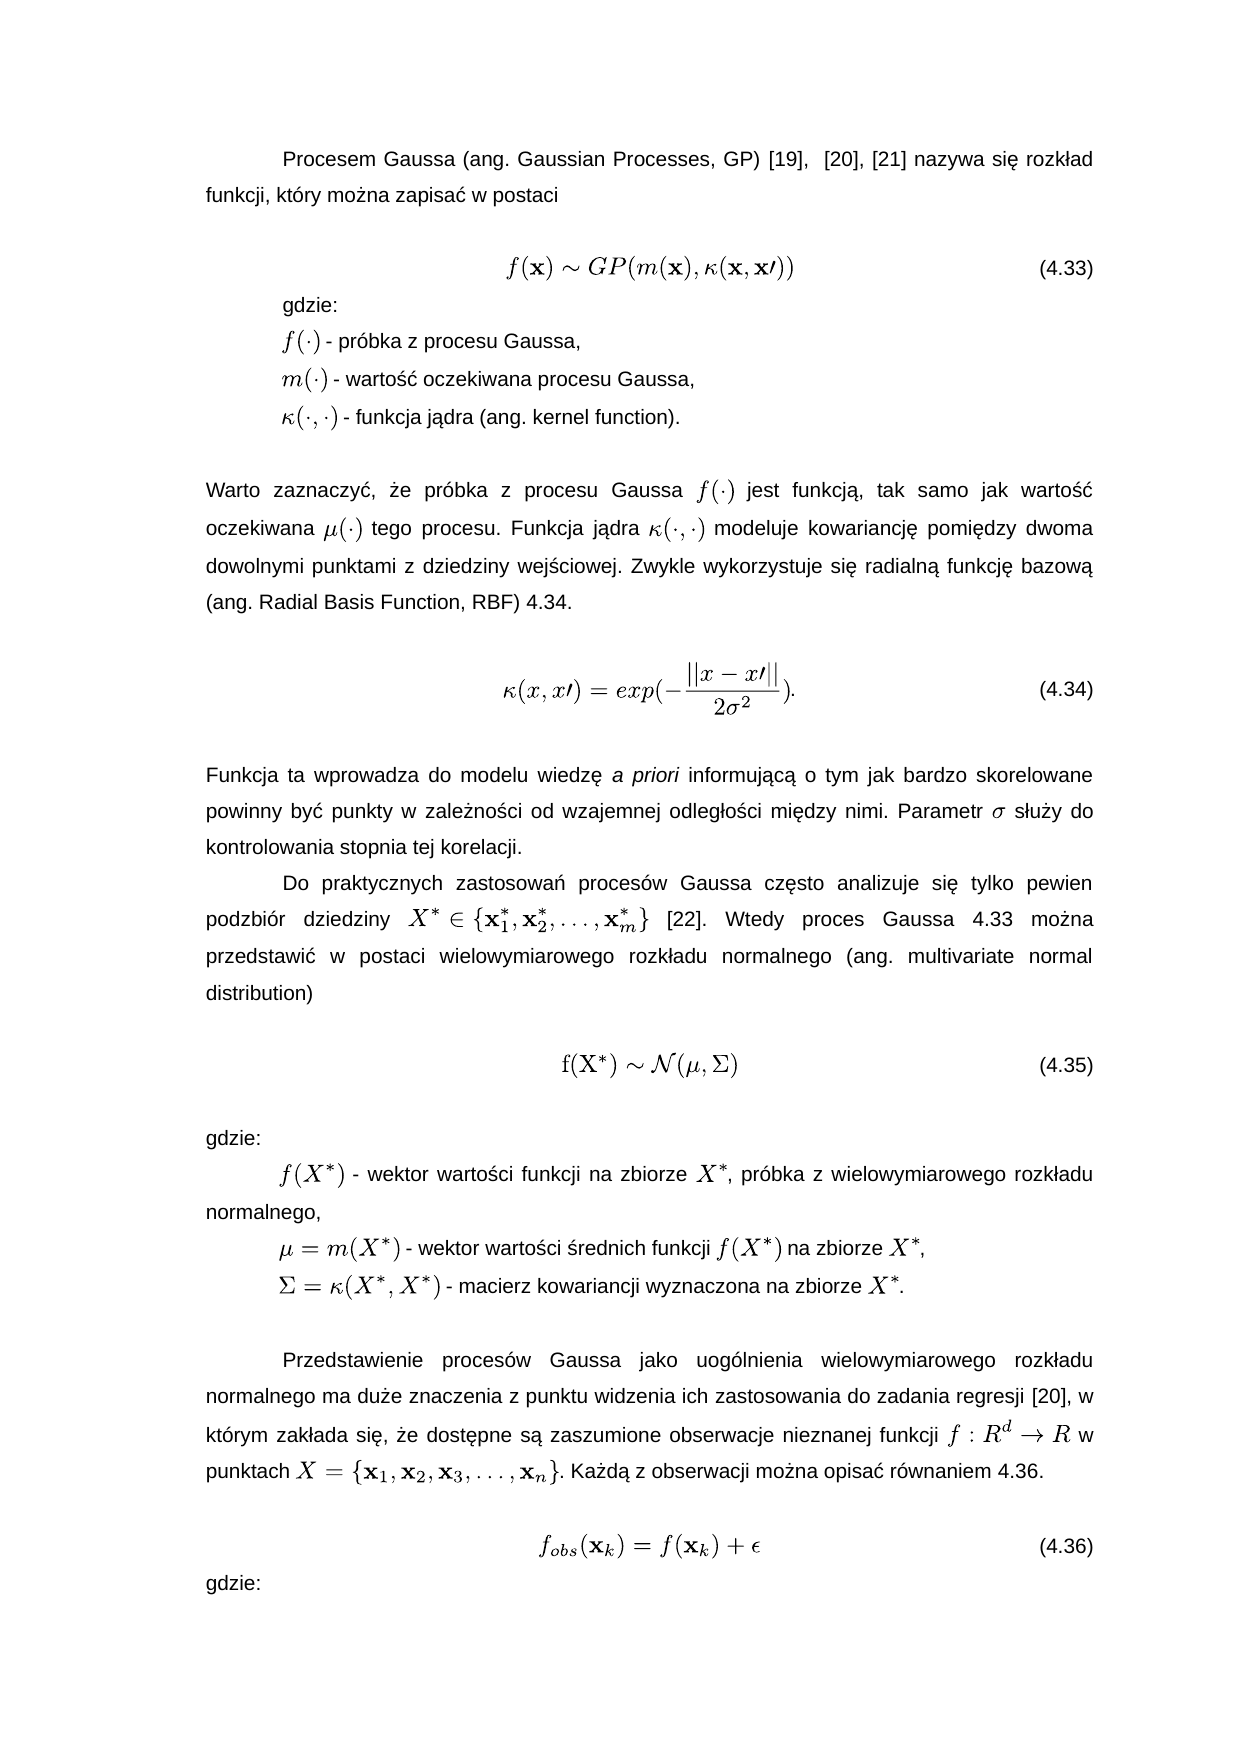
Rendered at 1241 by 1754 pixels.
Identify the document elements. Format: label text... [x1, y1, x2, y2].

text [206, 255, 527, 281]
text Przedstawienie procesów Gaussa jako uogólnienia wielowymiarowego rozkładu normalnego ma duże znaczenia z punktu widzenia ich zastosowania do zadania regresji [20], w którym zakłada się, że dostępne są zaszumione obserwacje nieznanej funkcji w punktach . Każdą z obserwacji można opisać równaniem 4.36. [206, 1348, 1093, 1485]
text - funkcja jądra (ang. kernel function). [206, 404, 1093, 430]
text - macierz kowariancji wyznaczona na zbiorze . [435, 1274, 1093, 1300]
text [206, 329, 303, 354]
text Funkcja ta wprowadza do modelu wiedzę a priori informującą o tym jak bardzo skorelowane powinny być punkty w zależności od wzajemnej odległości między nimi. Parametr służy do kontrolowania stopnia tej korelacji. [206, 763, 1093, 858]
text [206, 1236, 356, 1262]
text - próbka z procesu Gaussa, [315, 329, 1093, 354]
text [206, 1274, 351, 1300]
text - wektor wartości średnich funkcji [394, 1236, 738, 1262]
text [206, 1052, 674, 1078]
text - wartość oczekiwana procesu Gaussa, [322, 367, 1093, 392]
text [206, 1533, 586, 1559]
text na zbiorze , [776, 1236, 1093, 1262]
text Warto zaznaczyć, że próbka z procesu Gaussa jest funkcją, tak samo jak wartość oczekiwana tego procesu. Funkcja jądra modeluje kowariancję pomiędzy dwoma dowolnymi punktami z dziedziny wejściowej. Zwykle wykorzystuje się radialną funkcję bazową (ang. Radial Basis Function, RBF) 4.34. [206, 478, 1093, 614]
text [206, 662, 714, 715]
text gdzie: [206, 1571, 1093, 1594]
text (4.33) [788, 255, 1093, 281]
text Do praktycznych zastosowań procesów Gaussa często analizuje się tylko pewien podzbiór dziedziny [22]. Wtedy proces Gaussa 4.33 można przedstawić w postaci wielowymiarowego rozkładu normalnego (ang. multivariate normal distribution) [206, 871, 1093, 1004]
text - wektor wartości funkcji na zbiorze , próbka z wielowymiarowego rozkładu normalnego, [206, 1162, 1093, 1224]
text gdzie: [206, 1126, 1093, 1150]
text . (4.34) [733, 662, 1093, 715]
text gdzie: [206, 293, 1093, 317]
text (4.35) [676, 1052, 1093, 1078]
text Procesem Gaussa (ang. Gaussian Processes, GP) [19], [20], [21] nazywa się rozkład funkcji, który można zapisać w postaci [206, 147, 1093, 207]
text [206, 367, 310, 392]
text (4.36) [713, 1533, 1093, 1559]
